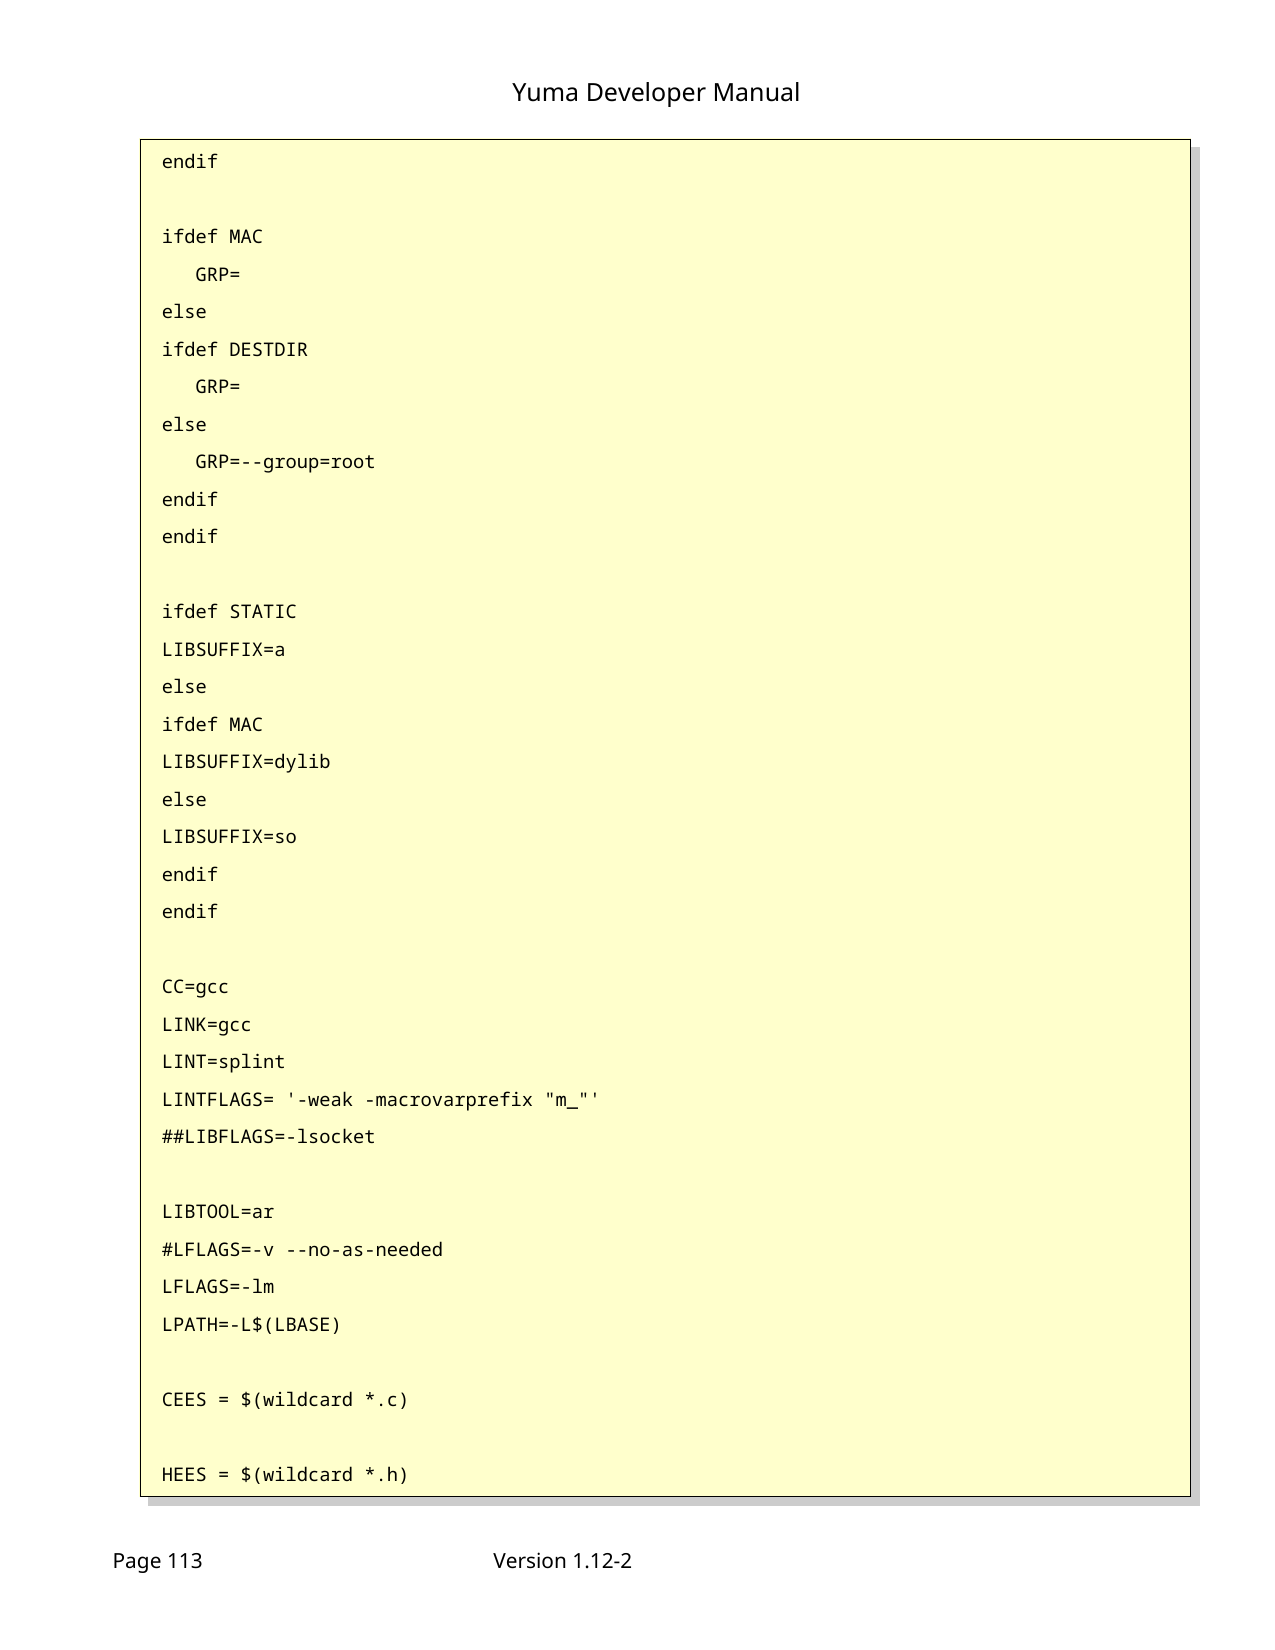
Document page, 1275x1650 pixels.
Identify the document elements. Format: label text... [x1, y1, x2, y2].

text LPATH=-L$(LBASE) [141, 1301, 1190, 1337]
text LINT=splint [141, 1038, 1190, 1074]
text CEES = $(wildcard *.c) [141, 1376, 1190, 1412]
text ifdef MAC [141, 701, 1190, 737]
text GRP= [141, 251, 1190, 287]
text else [141, 401, 1190, 437]
text #LFLAGS=-v --no-as-needed [141, 1226, 1190, 1262]
text ifdef DESTDIR [141, 326, 1190, 362]
text endif [141, 140, 1190, 174]
text LIBSUFFIX=so [141, 813, 1190, 849]
text LIBSUFFIX=a [141, 626, 1190, 662]
text else [141, 288, 1190, 324]
text LINK=gcc [141, 1001, 1190, 1037]
text CC=gcc [141, 963, 1190, 999]
text GRP= [141, 363, 1190, 399]
text LFLAGS=-lm [141, 1263, 1190, 1299]
text else [141, 663, 1190, 699]
text endif [141, 888, 1190, 924]
text ##LIBFLAGS=-lsocket [141, 1113, 1190, 1149]
text LIBTOOL=ar [141, 1188, 1190, 1224]
text endif [141, 476, 1190, 512]
text endif [141, 513, 1190, 549]
text HEES = $(wildcard *.h) [141, 1451, 1190, 1496]
text ifdef MAC [141, 213, 1190, 249]
text LIBSUFFIX=dylib [141, 738, 1190, 774]
text LINTFLAGS= '-weak -macrovarprefix "m_"' [141, 1076, 1190, 1112]
text endif [141, 851, 1190, 887]
text else [141, 776, 1190, 812]
text ifdef STATIC [141, 588, 1190, 624]
text GRP=--group=root [141, 438, 1190, 474]
